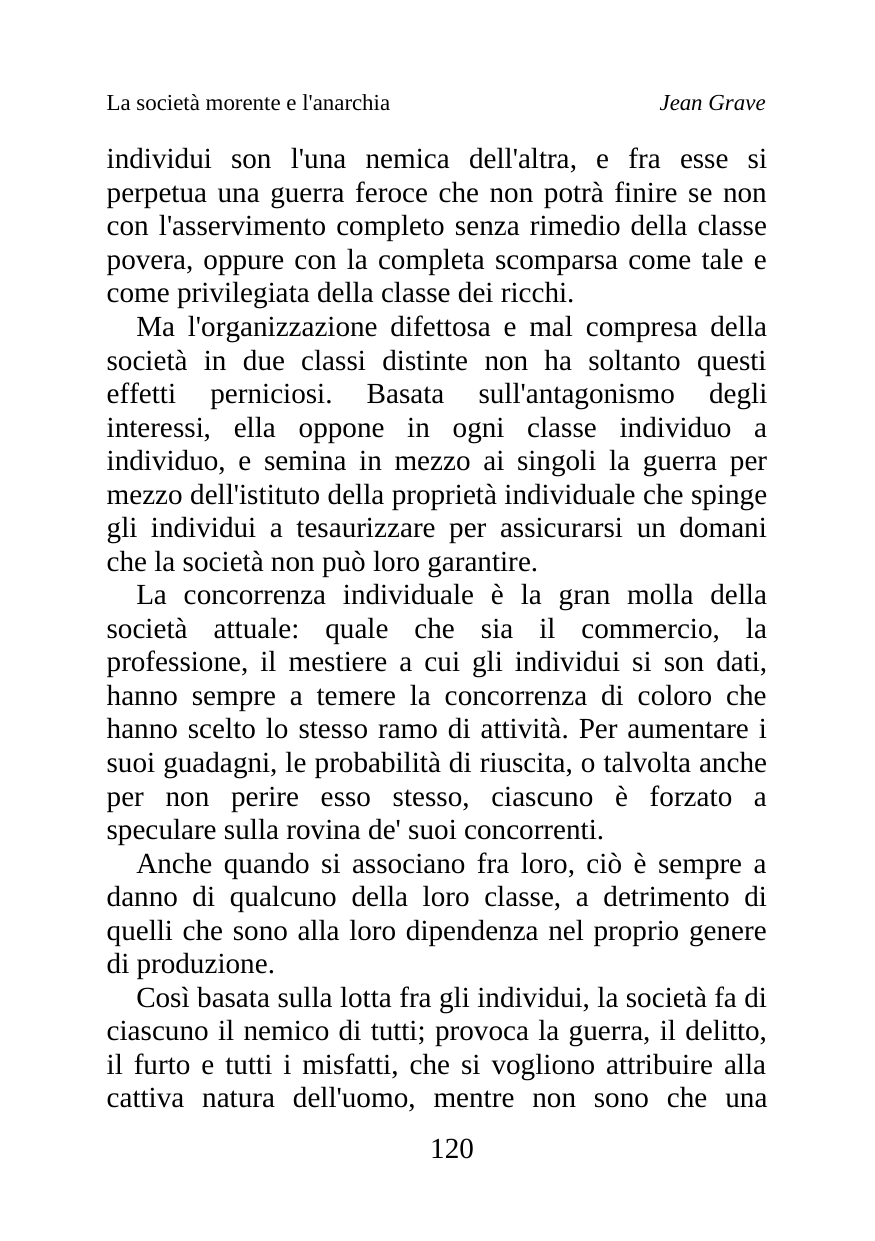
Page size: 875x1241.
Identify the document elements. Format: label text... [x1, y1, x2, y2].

text Ma l'organizzazione difettosa e mal compresa della società in due classi distinte non ha soltanto questi effetti perniciosi. Basata sull'antagonismo degli interessi, ella oppone in ogni classe individuo a individuo, e semina in mezzo ai singoli la guerra per mezzo dell'istituto della proprietà individuale che spinge gli individui a tesaurizzare per assicurarsi un domani che la società non può loro garantire. [106, 309, 768, 577]
text La concorrenza individuale è la gran molla della società attuale: quale che sia il commercio, la professione, il mestiere a cui gli individui si son dati, hanno sempre a temere la concorrenza di coloro che hanno scelto lo stesso ramo di attività. Per aumentare i suoi guadagni, le probabilità di riuscita, o talvolta anche per non perire esso stesso, ciascuno è forzato a speculare sulla rovina de' suoi concorrenti. [106, 577, 768, 846]
text individui son l'una nemica dell'altra, e fra esse si perpetua una guerra feroce che non potrà finire se non con l'asservimento completo senza rimedio della classe povera, oppure con la completa scomparsa come tale e come privilegiata della classe dei ricchi. [106, 141, 768, 309]
text Anche quando si associano fra loro, ciò è sempre a danno di qualcuno della loro classe, a detrimento di quelli che sono alla loro dipendenza nel proprio genere di produzione. [106, 846, 768, 980]
text Così basata sulla lotta fra gli individui, la società fa di ciascuno il nemico di tutti; provoca la guerra, il delitto, il furto e tutti i misfatti, che si vogliono attribuire alla cattiva natura dell'uomo, mentre non sono che una [106, 980, 768, 1114]
